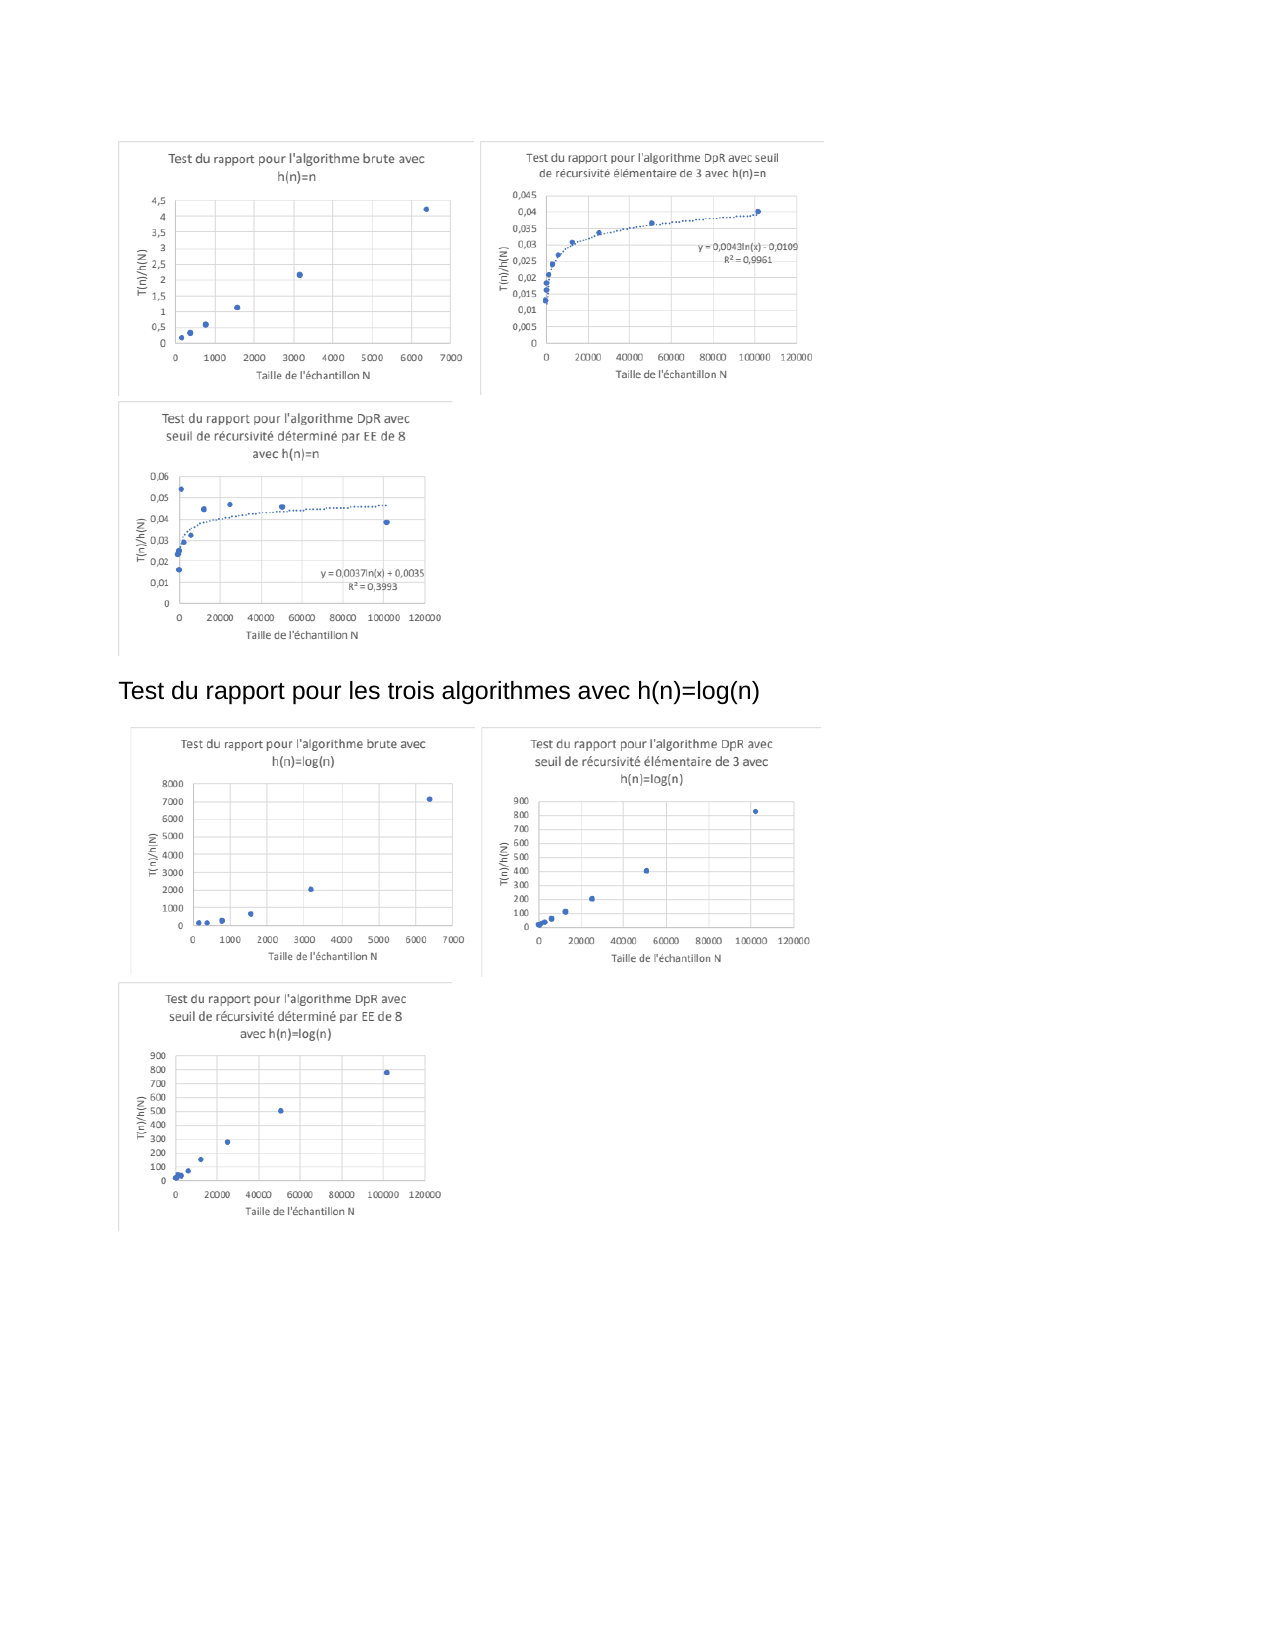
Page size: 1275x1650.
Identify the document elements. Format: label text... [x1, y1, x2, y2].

text Test du rapport pour les trois algorithmes avec h(n)=log(n) [118, 676, 1157, 704]
